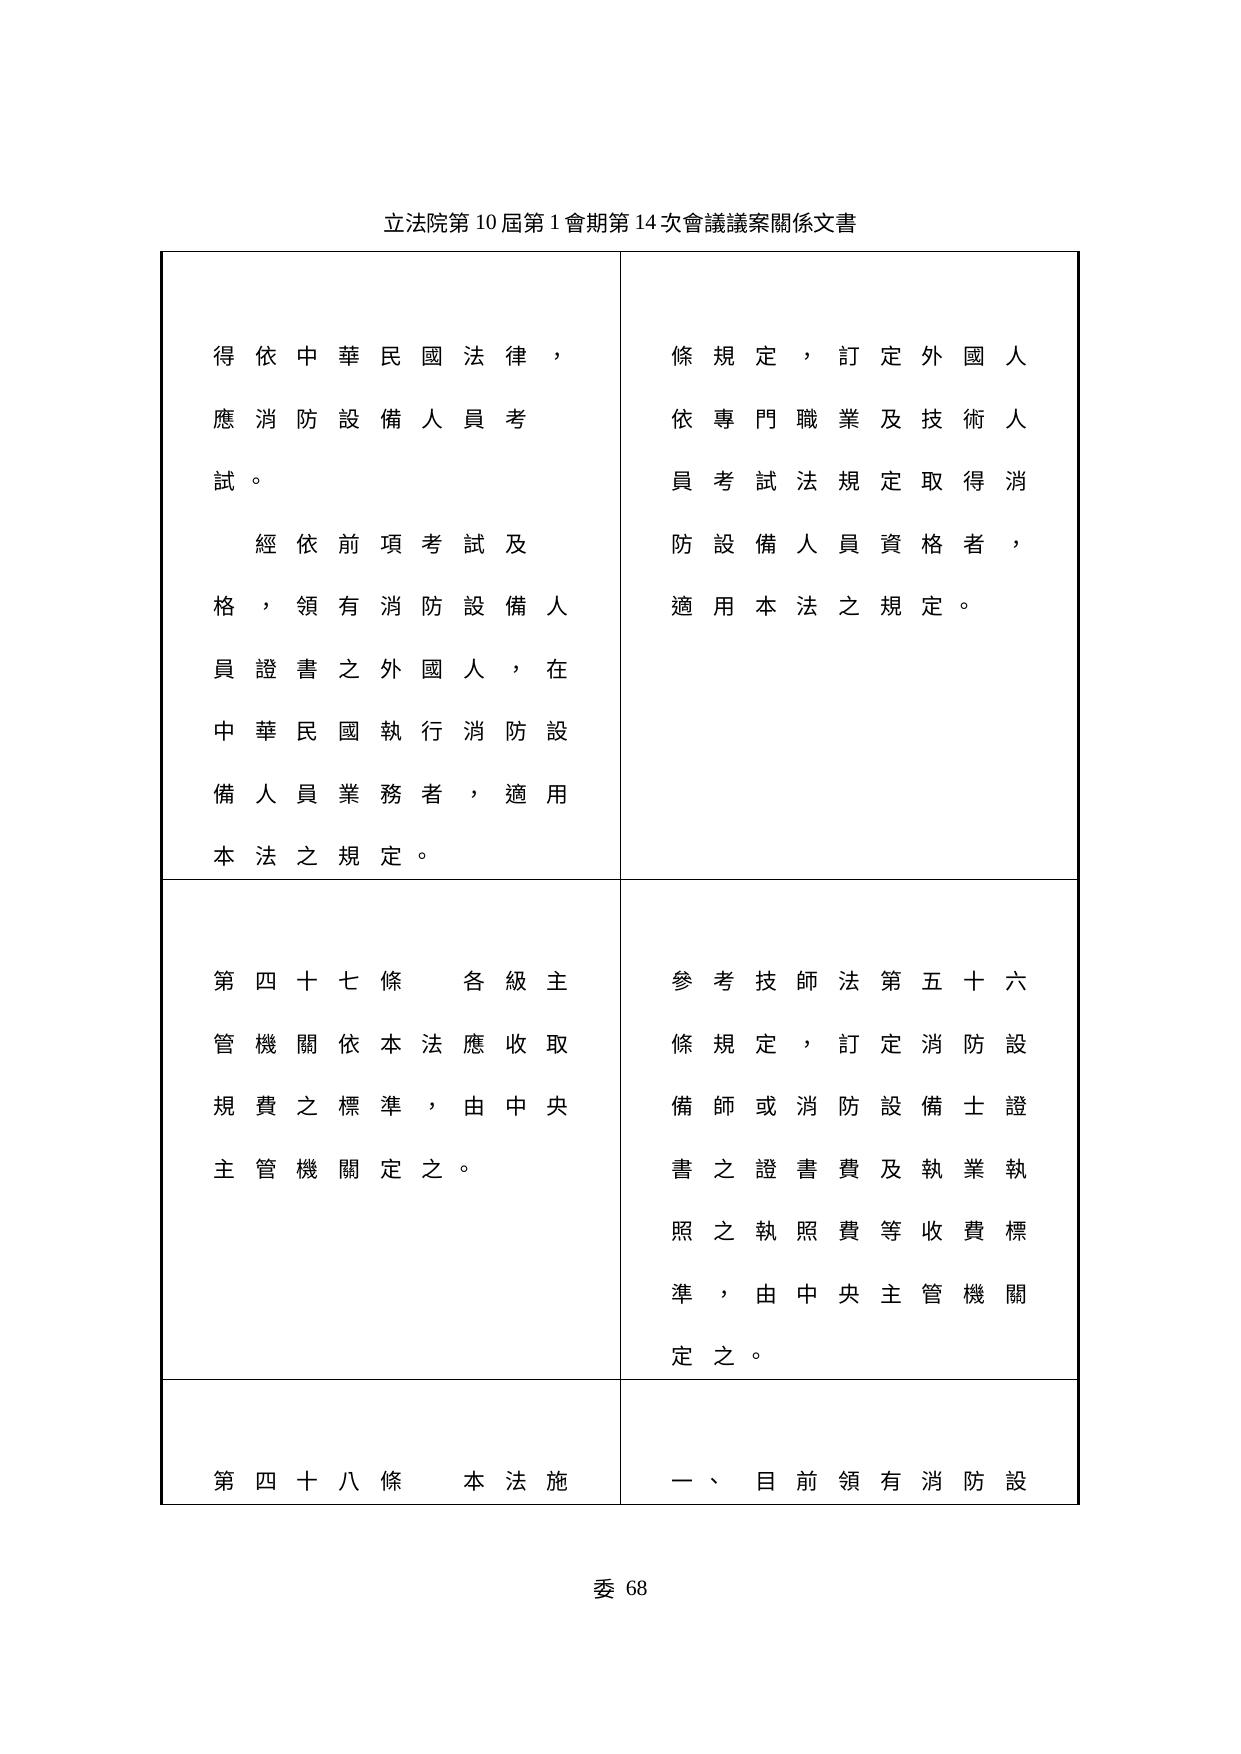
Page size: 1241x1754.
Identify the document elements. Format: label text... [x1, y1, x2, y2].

table_cell 第四十七條 各級主管機關依本法應收取規費之標準，由中央主管機關定之。 [163, 880, 620, 1379]
table_cell 條規定，訂定外國人依專門職業及技術人員考試法規定取得消防設備人員資格者，適用本法之規定。 [621, 252, 1077, 879]
table_cell 第四十八條 本法施 [163, 1380, 620, 1504]
table_cell 參考技師法第五十六條規定，訂定消防設備師或消防設備士證書之證書費及執業執照之執照費等收費標準，由中央主管機關定之。 [621, 880, 1077, 1379]
table_cell 得依中華民國法律，應消防設備人員考試。 經依前項考試及格，領有消防設備人員證書之外國人，在中華民國執行消防設備人員業務者，適用本法之規定。 [163, 252, 620, 879]
table_cell 一、目前領有消防設 [621, 1380, 1077, 1504]
